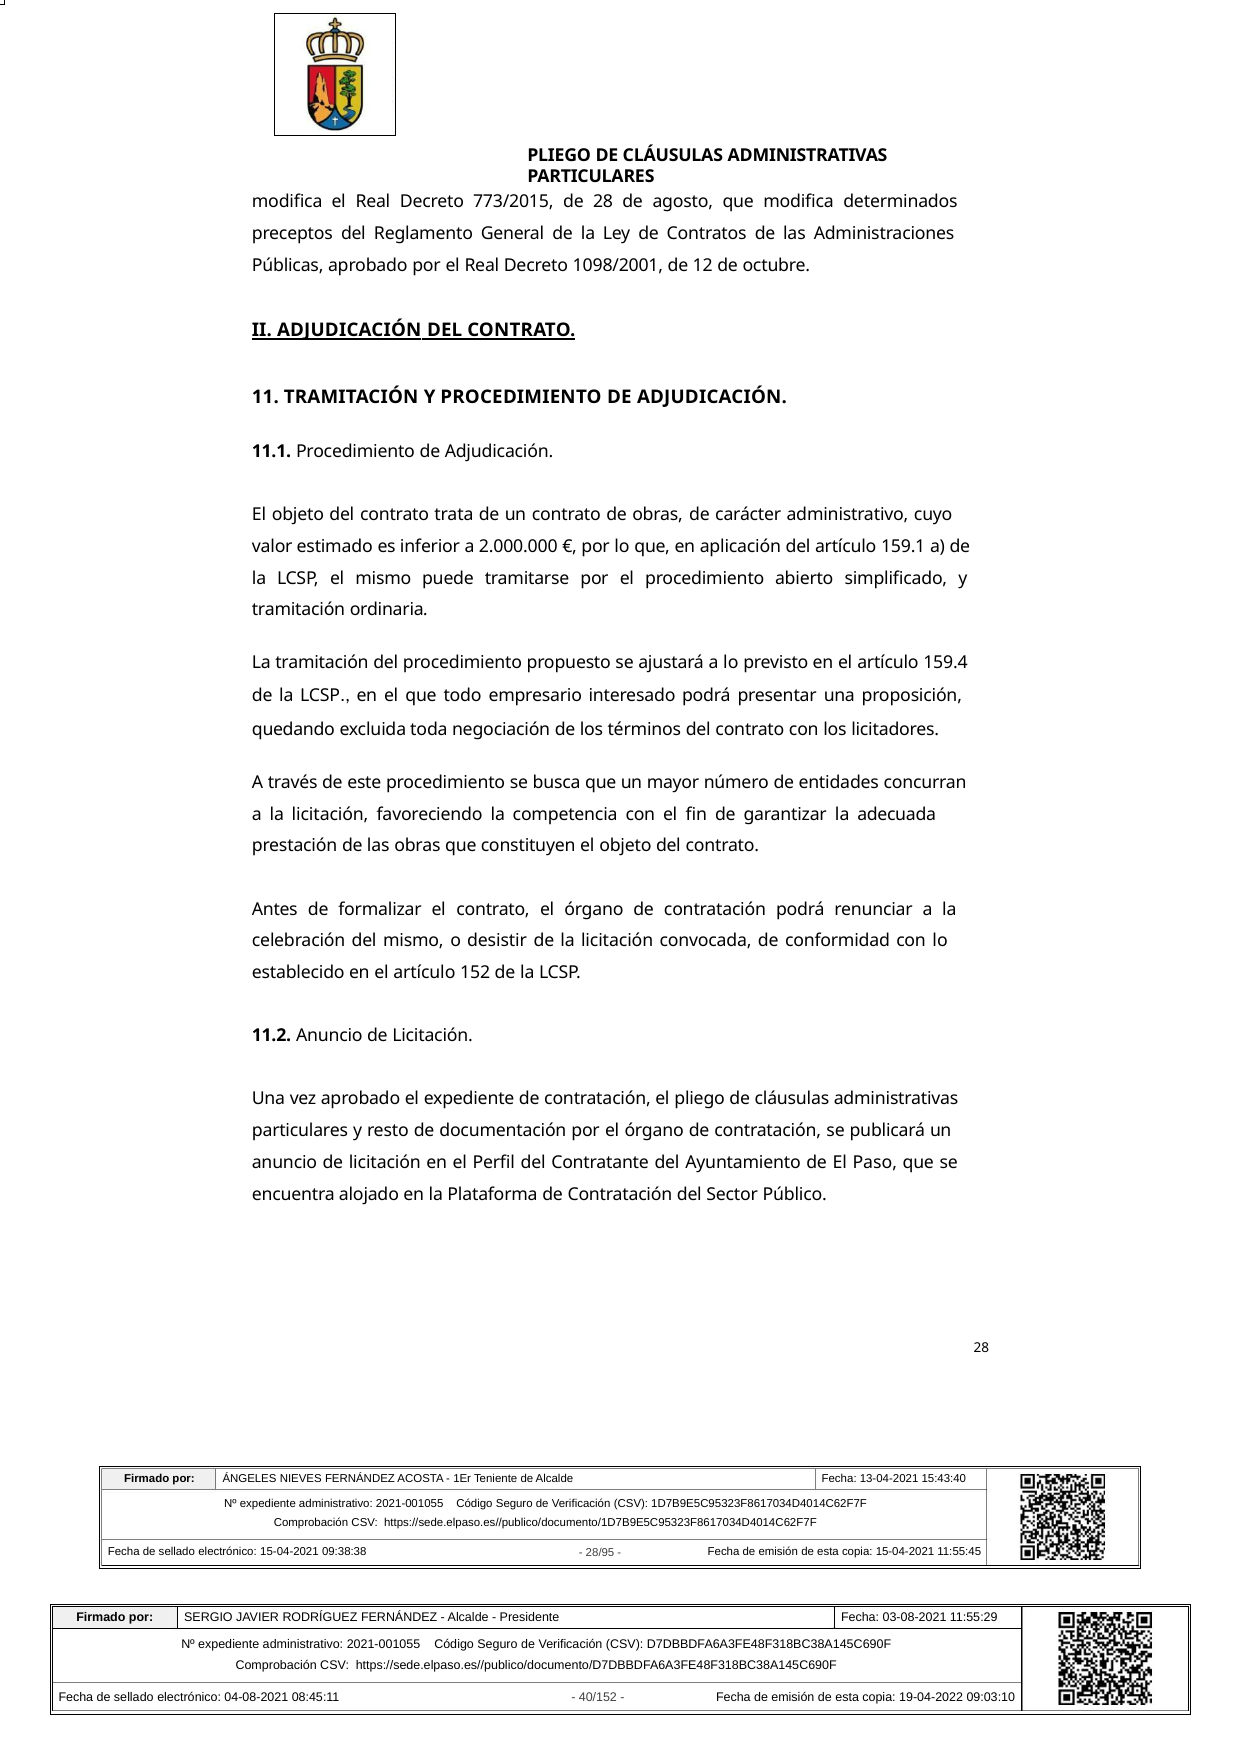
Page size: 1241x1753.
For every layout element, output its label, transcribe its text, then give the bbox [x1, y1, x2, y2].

text Fecha de sellado electrónico: 04-08-2021 08:45:11 [58, 1690, 365, 1704]
text Nº expediente administrativo: 2021-001055 Código Seguro de Verificación (CSV): 1D7B9E5C95323F8617034D4014C62F7F [224, 1498, 889, 1511]
text encuentra alojado en la Plataforma de Contratación del Sector Público. [252, 1184, 1014, 1204]
text II. ADJUDICACIÓN DEL CONTRATO. [252, 319, 595, 341]
text 1. TRAMITACIÓN Y PROCEDIMIENTO DE ADJUDICACIÓN. [262, 384, 797, 408]
text Antes de formalizar el contrato, el órgano de contratación podrá renunciar a la [252, 898, 1013, 919]
text modifica el Real Decreto 773/2015, de 28 de agosto, que modifica determinados [252, 191, 1013, 212]
text 1 [252, 384, 262, 408]
text SERGIO JAVIER RODRÍGUEZ FERNÁNDEZ - Alcalde - Presidente [184, 1610, 586, 1624]
text Fecha de emisión de esta copia: 15-04-2021 11:55:45 [707, 1546, 1006, 1558]
text El objeto del contrato trata de un contrato de obras, de carácter administrativo, cuyo [252, 504, 1014, 524]
text tramitación ordinaria. [252, 599, 1014, 620]
text Una vez aprobado el expediente de contratación, el pliego de cláusulas administrativas [252, 1088, 1014, 1109]
text de la LCSP., en el que todo empresario interesado podrá presentar una proposición, [252, 683, 1013, 706]
text Nº expediente administrativo: 2021-001055 Código Seguro de Verificación (CSV): D7DBBDFA6A3FE48F318BC38A145C690F [181, 1638, 918, 1652]
text - 40/152 - [571, 1691, 643, 1705]
text Fecha: 03-08-2021 11:55:29 [841, 1610, 1022, 1624]
text a la licitación, favoreciendo la competencia con el fin de garantizar la adecuada [252, 804, 1013, 824]
text 1 [252, 1025, 261, 1046]
text Fecha de sellado electrónico: 15-04-2021 09:38:38 [108, 1546, 390, 1558]
text - 28/95 - [578, 1546, 638, 1559]
text Públicas, aprobado por el Real Decreto 1098/2001, de 12 de octubre. [252, 255, 1013, 275]
text establecido en el artículo 152 de la LCSP. [252, 962, 1013, 983]
text prestación de las obras que constituyen el objeto del contrato. [252, 835, 1013, 856]
text anuncio de licitación en el Perfil del Contratante del Ayuntamiento de El Paso, que se [252, 1152, 1014, 1173]
text La tramitación del procedimiento propuesto se ajustará a lo previsto en el artículo 159.4 [252, 652, 1013, 673]
text 1.1. Procedimiento de Adjudicación. [261, 441, 595, 461]
text ÁNGELES NIEVES FERNÁNDEZ ACOSTA - 1Er Teniente de Alcalde [222, 1473, 601, 1485]
picture [51, 1605, 1190, 1714]
text la LCSP, el mismo puede tramitarse por el procedimiento abierto simplificado, y [252, 568, 1014, 588]
text Comprobación CSV: https://sede.elpaso.es//publico/documento/1D7B9E5C95323F8617034D4014C62F7F [273, 1517, 889, 1529]
picture [275, 14, 395, 135]
text Comprobación CSV: https://sede.elpaso.es//publico/documento/D7DBBDFA6A3FE48F318BC38A145C690F [235, 1658, 918, 1672]
text Fecha de emisión de esta copia: 19-04-2022 09:03:10 [716, 1690, 1040, 1704]
text 1 [252, 441, 261, 461]
text particulares y resto de documentación por el órgano de contratación, se publicará un [252, 1120, 1014, 1141]
text A través de este procedimiento se busca que un mayor número de entidades concurran [252, 772, 1013, 792]
text quedando excluida toda negociación de los términos del contrato con los licitadores. [252, 719, 1013, 739]
text preceptos del Reglamento General de la Ley de Contratos de las Administraciones [252, 223, 1013, 243]
text Fecha: 13-04-2021 15:43:40 [821, 1473, 987, 1485]
text PLIEGO DE CLÁUSULAS ADMINISTRATIVAS PARTICULARES [527, 145, 1013, 187]
text 28 [973, 1339, 1009, 1356]
text Firmado por: [124, 1473, 211, 1485]
picture [100, 1467, 1140, 1568]
text Firmado por: [76, 1610, 172, 1624]
text valor estimado es inferior a 2.000.000 €, por lo que, en aplicación del artículo 159.1 a) de [252, 536, 1014, 556]
text 1.2. Anuncio de Licitación. [261, 1025, 509, 1046]
text celebración del mismo, o desistir de la licitación convocada, de conformidad con lo [252, 930, 1013, 951]
